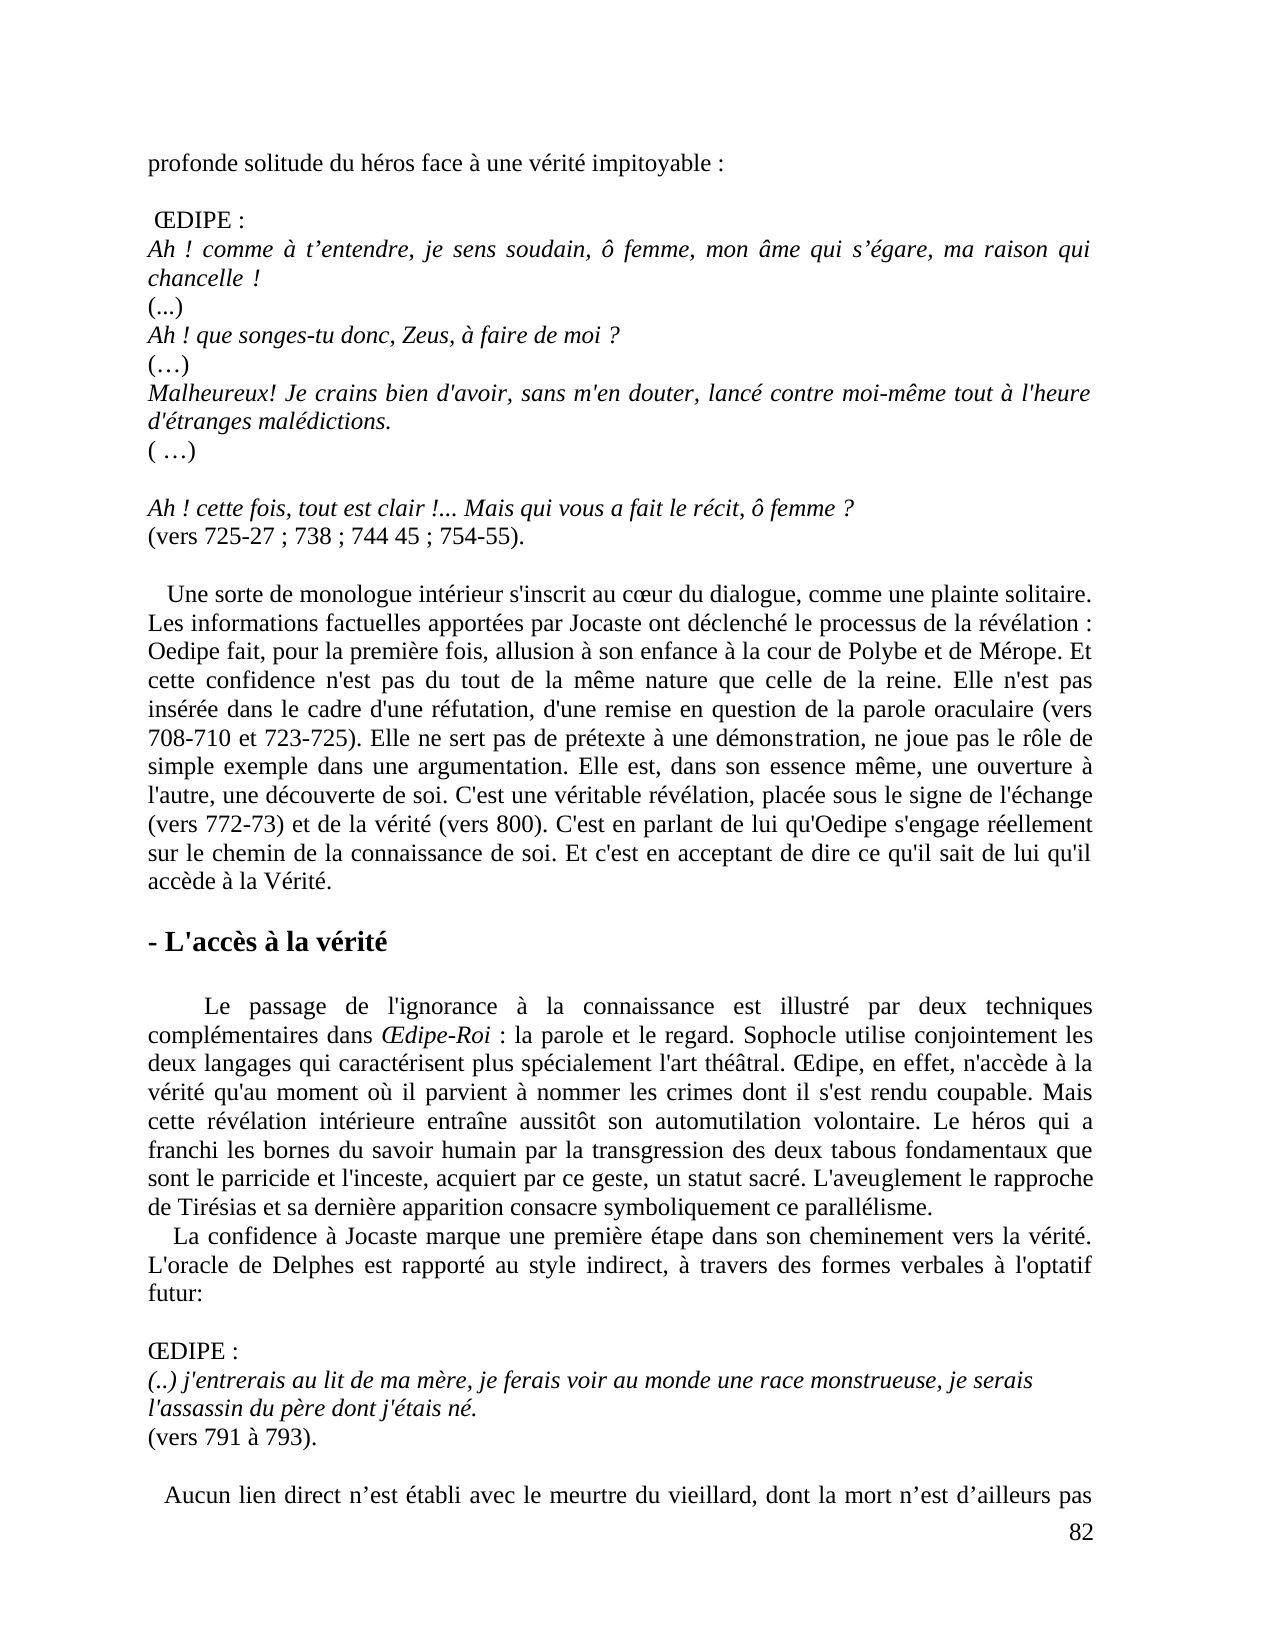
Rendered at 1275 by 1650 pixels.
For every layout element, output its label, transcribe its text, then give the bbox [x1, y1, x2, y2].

text Le passage de l'ignorance à la connaissance est illustré par deux techniques complémentaires dans Œdipe-Roi : la parole et le regard. Sophocle utilise conjointement les deux langages qui caractérisent plus spécialement l'art théâtral. Œdipe, en effet, n'accède à la vérité qu'au moment où il parvient à nommer les crimes dont il s'est rendu coupable. Mais cette révélation intérieure entraîne aussitôt son au­tomutilation volontaire. Le héros qui a franchi les bornes du savoir humain par la transgression des deux tabous fondamentaux que sont le parricide et l'inceste, acquiert par ce geste, un statut sacré. L'aveu­glement le rapproche de Tirésias et sa dernière apparition consacre symboliquement ce parallélisme. [148, 991, 1094, 1221]
text ŒDIPE : [148, 1336, 1094, 1365]
text (..) j'entrerais au lit de ma mère, je ferais voir au monde une race monstrueuse, je serais l'assassin du père dont j'étais né. [148, 1365, 1094, 1422]
text (vers 725-27 ; 738 ; 744 45 ; 754-55). [148, 521, 1094, 550]
text Aucun lien direct n’est établi avec le meurtre du vieillard, dont la mort n’est d’ailleurs pas [148, 1480, 1094, 1508]
text (...) [148, 291, 1094, 320]
text - L'accès à la vérité [148, 924, 1094, 957]
text Ah ! cette fois, tout est clair !... Mais qui vous a fait le récit, ô femme ? [148, 493, 1094, 521]
text La confidence à Jocaste marque une première étape dans son cheminement vers la vérité. L'oracle de Delphes est rapporté au style indirect, à travers des formes verbales à l'optatif futur: [148, 1221, 1094, 1307]
text Ah ! que songes-tu donc, Zeus, à faire de moi ? [148, 320, 1094, 349]
text (…) [148, 349, 1094, 378]
text ( …) [148, 435, 1094, 464]
text profonde solitude du héros face à une vérité impitoyable : [148, 148, 1094, 176]
text (vers 791 à 793). [148, 1422, 1094, 1451]
text ŒDIPE : [148, 205, 1094, 234]
text Une sorte de monologue intérieur s'inscrit au cœur du dialogue, comme une plainte solitaire. Les informations factuelles apportées par Jocaste ont déclenché le processus de la révélation : Oedipe fait, pour la première fois, allusion à son enfance à la cour de Polybe et de Mérope. Et cette confidence n'est pas du tout de la même nature que celle de la reine. Elle n'est pas insérée dans le cadre d'une réfutation, d'une remise en question de la parole oraculaire (vers 708-710 et 723-725). Elle ne sert pas de prétexte à une démons­tration, ne joue pas le rôle de simple exemple dans une argumen­tation. Elle est, dans son essence même, une ouverture à l'autre, une découverte de soi. C'est une véritable révélation, placée sous le signe de l'échange (vers 772-73) et de la vérité (vers 800). C'est en parlant de lui qu'Oedipe s'engage réellement sur le chemin de la connaissance de soi. Et c'est en acceptant de dire ce qu'il sait de lui qu'il accède à la Vérité. [148, 579, 1094, 895]
text Ah ! comme à t’entendre, je sens soudain, ô femme, mon âme qui s’égare, ma raison qui chancelle ! [148, 234, 1094, 291]
text Malheureux! Je crains bien d'avoir, sans m'en douter, lancé contre moi-même tout à l'heure d'étranges malédic­tions. [148, 378, 1094, 435]
